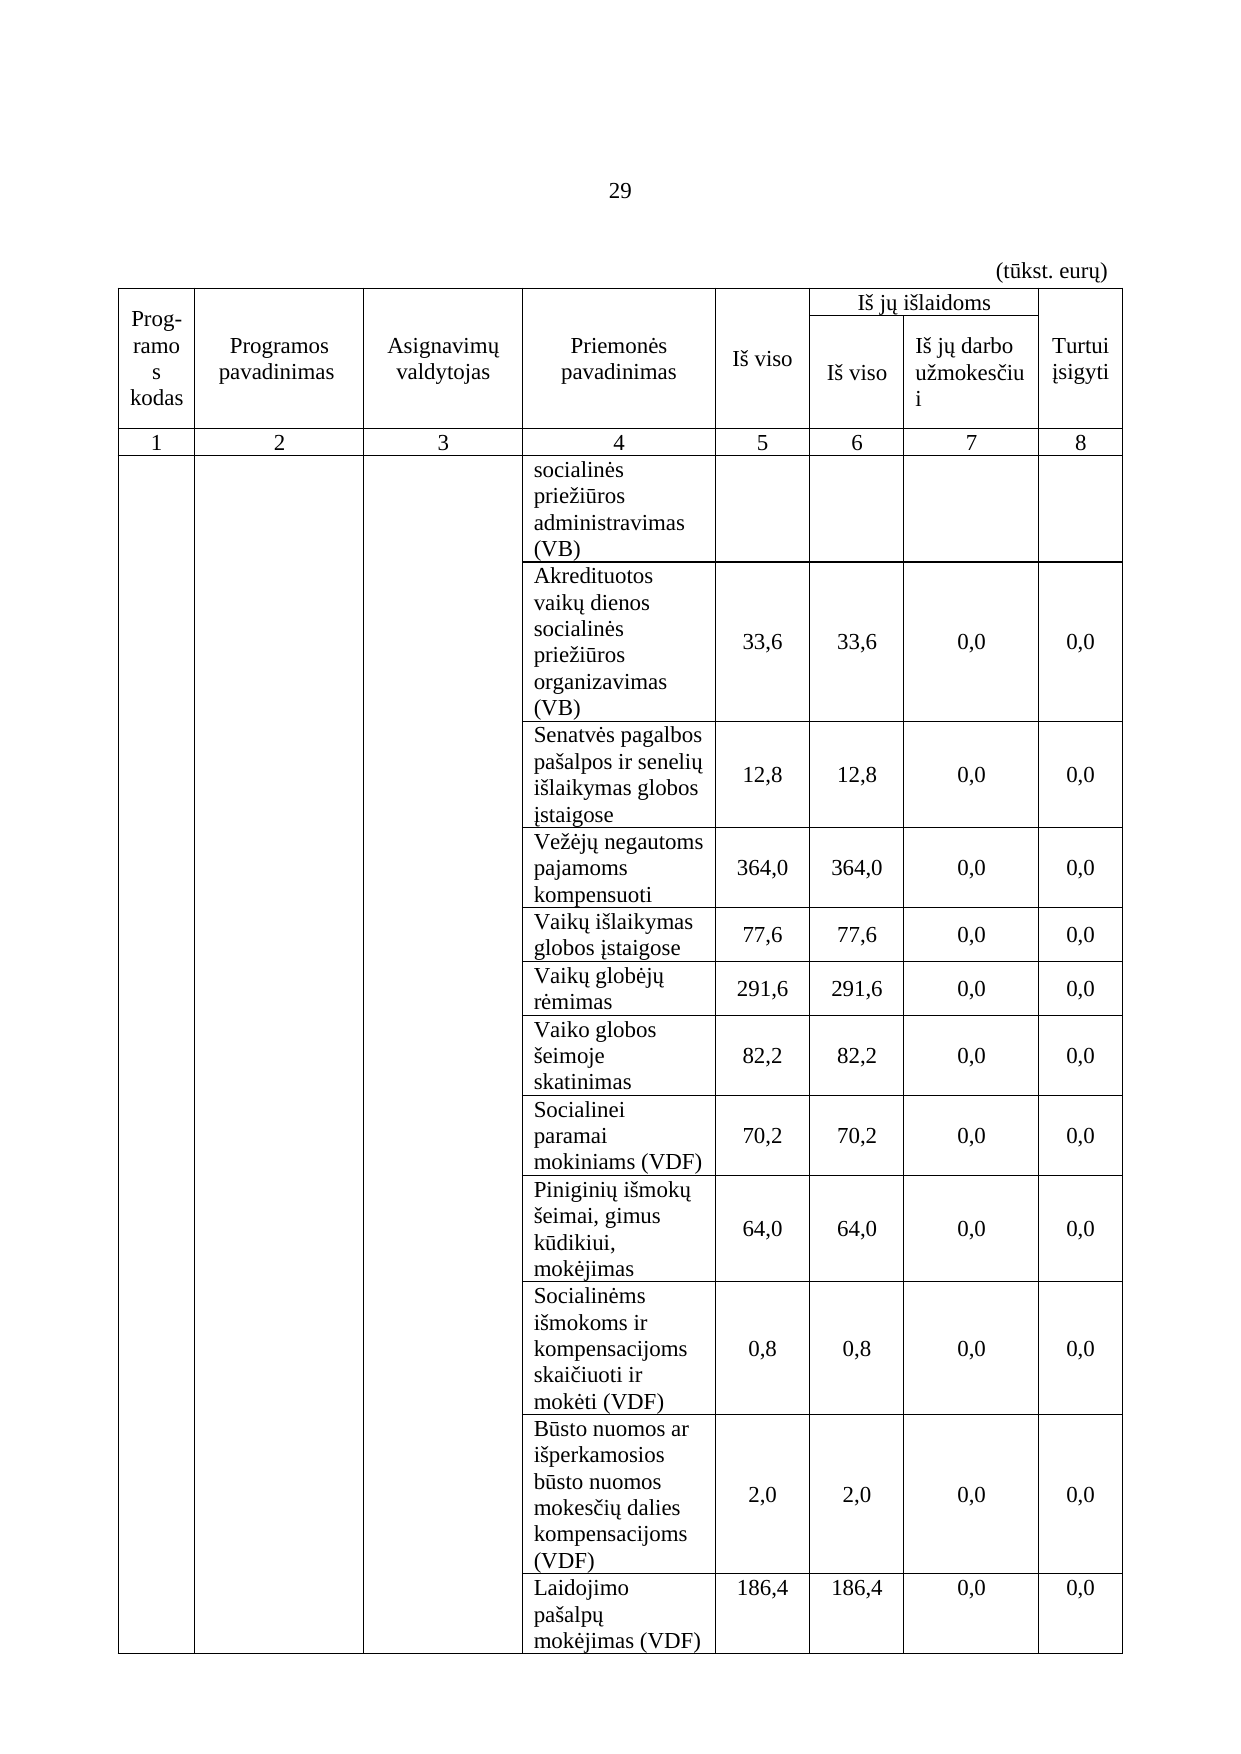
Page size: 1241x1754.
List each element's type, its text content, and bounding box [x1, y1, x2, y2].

table_cell Vaikų globėjų rėmimas [523, 962, 715, 1014]
table_cell Vaikų išlaikymas globos įstaigose [523, 908, 715, 961]
table_cell 0,8 [716, 1282, 809, 1414]
table_cell Piniginių išmokų šeimai, gimus kūdikiui, mokėjimas [523, 1176, 715, 1281]
table_cell 0,0 [1039, 908, 1122, 961]
table_cell 364,0 [810, 828, 903, 907]
table_cell 0,0 [904, 908, 1038, 961]
table_cell 3 [364, 429, 522, 455]
table_cell 33,6 [810, 563, 903, 721]
table_cell Iš jų darbo užmokesčiui [904, 316, 1038, 427]
table_cell Turtui įsigyti [1039, 289, 1122, 427]
table_cell Socialinei paramai mokiniams (VDF) [523, 1096, 715, 1175]
table_cell 82,2 [810, 1016, 903, 1095]
table_cell 0,0 [904, 1415, 1038, 1573]
table_cell 0,0 [904, 722, 1038, 827]
table_cell [716, 456, 809, 561]
table_cell 0,0 [904, 962, 1038, 1014]
table_cell 77,6 [716, 908, 809, 961]
table_cell Iš viso [716, 289, 809, 427]
table_cell Iš jų išlaidoms [810, 289, 1038, 315]
table_cell 12,8 [810, 722, 903, 827]
table_cell 77,6 [810, 908, 903, 961]
table_header [715, 253, 809, 288]
table_cell 70,2 [810, 1096, 903, 1175]
table_header [118, 253, 194, 288]
table_cell 8 [1039, 429, 1122, 455]
table_cell 0,0 [904, 1176, 1038, 1281]
table_cell 82,2 [716, 1016, 809, 1095]
table_cell 0,0 [1039, 563, 1122, 721]
table_cell 291,6 [716, 962, 809, 1014]
table_cell 2,0 [716, 1415, 809, 1573]
table_cell Vaiko globos šeimoje skatinimas [523, 1016, 715, 1095]
table_cell Prog-ramos kodas [119, 289, 194, 427]
table_cell Laidojimo pašalpų mokėjimas (VDF) [523, 1574, 715, 1653]
table_cell 0,0 [904, 1282, 1038, 1414]
table_cell Iš viso [810, 316, 903, 427]
table_cell 0,0 [1039, 962, 1122, 1014]
table_cell 0,0 [904, 1574, 1038, 1653]
table_cell Asignavimų valdytojas [364, 289, 522, 427]
table_cell 6 [810, 429, 903, 455]
table_cell 0,0 [1039, 1282, 1122, 1414]
table_cell 0,0 [904, 828, 1038, 907]
table_cell 0,0 [904, 563, 1038, 721]
table_cell [810, 456, 903, 561]
table_cell 2,0 [810, 1415, 903, 1573]
table_cell 33,6 [716, 563, 809, 721]
table_cell 0,0 [1039, 722, 1122, 827]
table_cell 186,4 [810, 1574, 903, 1653]
table_cell [119, 456, 194, 1653]
table_cell Būsto nuomos ar išperkamosios būsto nuomos mokesčių dalies kompensacijoms (VDF) [523, 1415, 715, 1573]
table_cell Priemonės pavadinimas [523, 289, 715, 427]
table_cell 7 [904, 429, 1038, 455]
table_cell 0,0 [904, 1096, 1038, 1175]
table_cell 0,8 [810, 1282, 903, 1414]
table_cell 70,2 [716, 1096, 809, 1175]
table_cell socialinės priežiūros administravimas (VB) [523, 456, 715, 561]
table_cell 0,0 [1039, 1096, 1122, 1175]
table_cell 0,0 [1039, 828, 1122, 907]
table_cell 5 [716, 429, 809, 455]
table_cell 4 [523, 429, 715, 455]
table_cell 1 [119, 429, 194, 455]
table_header [810, 253, 904, 288]
table_header (tūkst. eurų) [904, 253, 1122, 288]
table_cell Socialinėms išmokoms ir kompensacijoms skaičiuoti ir mokėti (VDF) [523, 1282, 715, 1414]
table_cell 186,4 [716, 1574, 809, 1653]
table_cell 2 [195, 429, 363, 455]
table_cell 0,0 [1039, 1415, 1122, 1573]
table_cell 0,0 [1039, 1016, 1122, 1095]
table_header [195, 253, 364, 288]
table_cell [195, 456, 363, 1653]
table_cell 64,0 [810, 1176, 903, 1281]
table_cell [904, 456, 1038, 561]
table_cell 0,0 [1039, 1176, 1122, 1281]
table_cell 364,0 [716, 828, 809, 907]
table_cell 12,8 [716, 722, 809, 827]
table_header [364, 253, 522, 288]
table_cell 64,0 [716, 1176, 809, 1281]
table_cell Senatvės pagalbos pašalpos ir senelių išlaikymas globos įstaigose [523, 722, 715, 827]
table_cell [364, 456, 522, 1653]
table_cell Akredituotos vaikų dienos socialinės priežiūros organizavimas (VB) [523, 563, 715, 721]
table_cell [1039, 456, 1122, 561]
table_cell 291,6 [810, 962, 903, 1014]
table_cell 0,0 [1039, 1574, 1122, 1653]
table_header [522, 253, 715, 288]
table_cell Vežėjų negautoms pajamoms kompensuoti [523, 828, 715, 907]
table_cell 0,0 [904, 1016, 1038, 1095]
table_cell Programos pavadinimas [195, 289, 363, 427]
